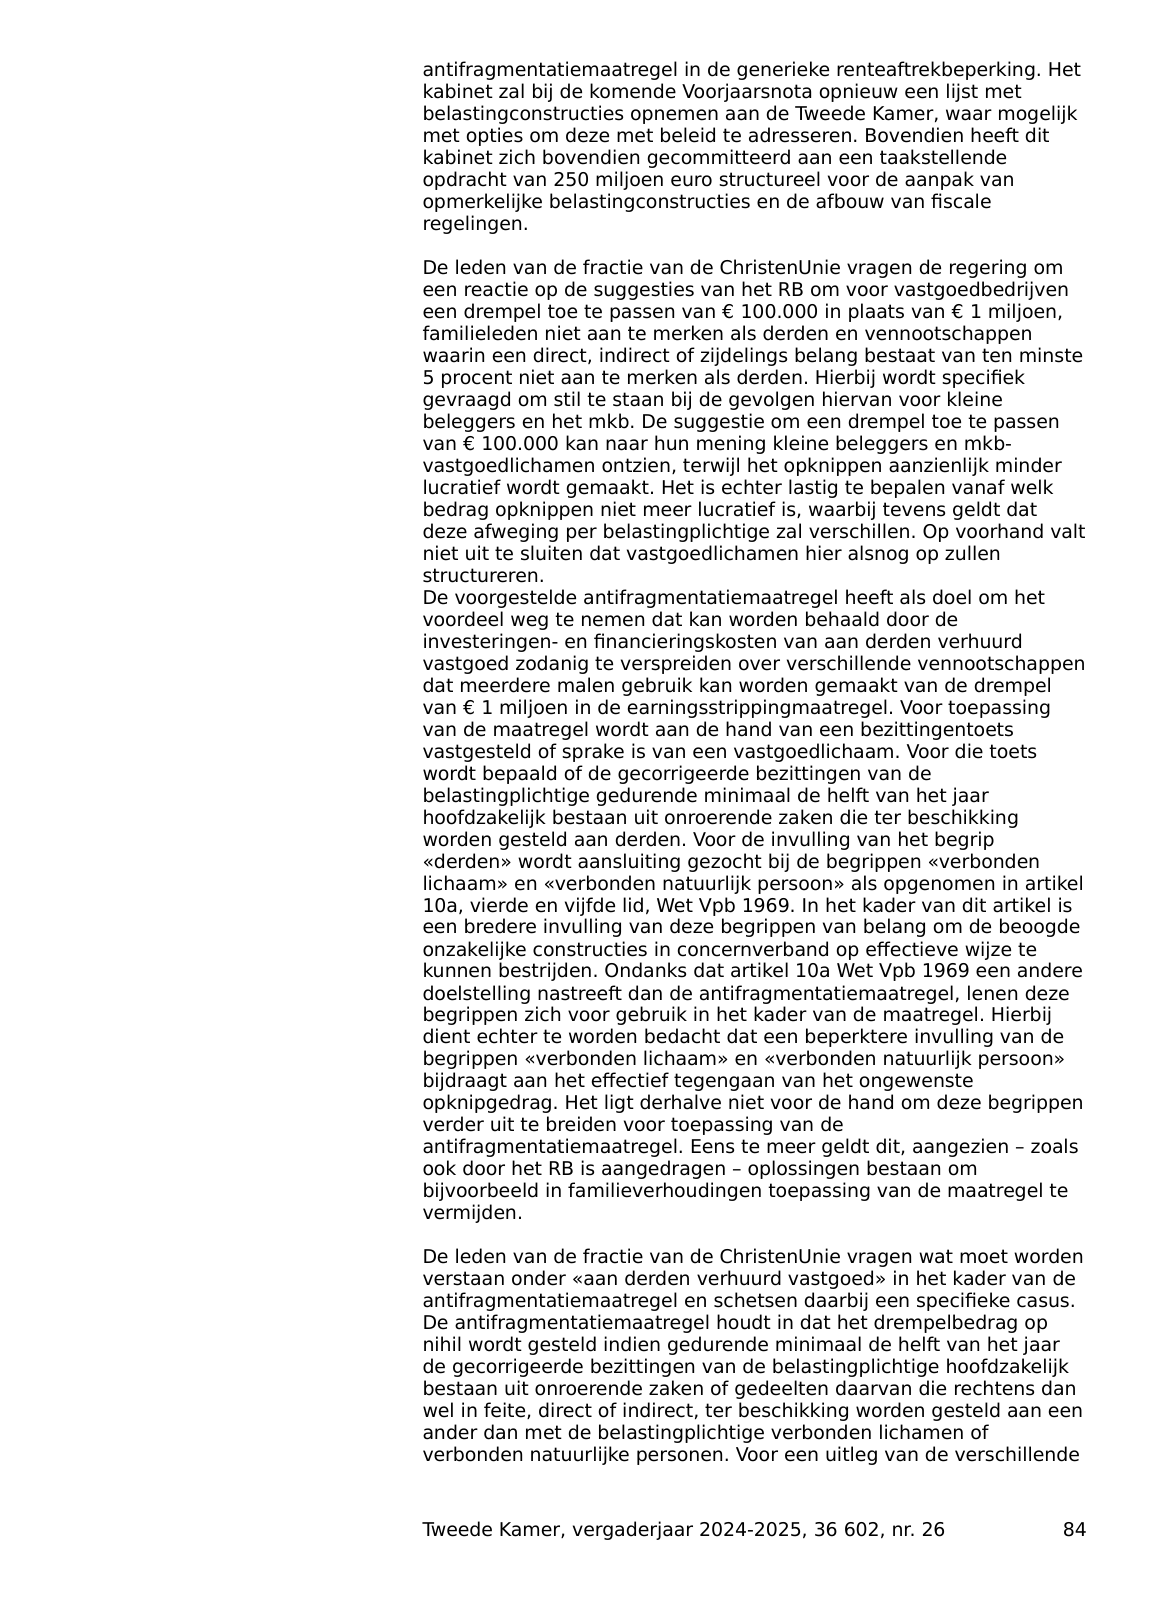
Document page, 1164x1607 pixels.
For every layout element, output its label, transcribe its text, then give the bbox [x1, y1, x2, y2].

text De leden van de fractie van de ChristenUnie vragen de regering om een reactie op de suggesties van het RB om voor vastgoedbedrijven een drempel toe te passen van € 100.000 in plaats van € 1 miljoen, familieleden niet aan te merken als derden en vennootschappen waarin een direct, indirect of zijdelings belang bestaat van ten minste 5 procent niet aan te merken als derden. Hierbij wordt specifiek gevraagd om stil te staan bij de gevolgen hiervan voor kleine beleggers en het mkb. De suggestie om een drempel toe te passen van € 100.000 kan naar hun mening kleine beleggers en mkb-vastgoedlichamen ontzien, terwijl het opknippen aanzienlijk minder lucratief wordt gemaakt. Het is echter lastig te bepalen vanaf welk bedrag opknippen niet meer lucratief is, waarbij tevens geldt dat deze afweging per belastingplichtige zal verschillen. Op voorhand valt niet uit te sluiten dat vastgoedlichamen hier alsnog op zullen structureren. [422, 257, 1087, 587]
text De voorgestelde antifragmentatiemaatregel heeft als doel om het voordeel weg te nemen dat kan worden behaald door de investeringen- en financieringskosten van aan derden verhuurd vastgoed zodanig te verspreiden over verschillende vennootschappen dat meerdere malen gebruik kan worden gemaakt van de drempel van € 1 miljoen in de earningsstrippingmaatregel. Voor toepassing van de maatregel wordt aan de hand van een bezittingentoets vastgesteld of sprake is van een vastgoedlichaam. Voor die toets wordt bepaald of de gecorrigeerde bezittingen van de belastingplichtige gedurende minimaal de helft van het jaar hoofdzakelijk bestaan uit onroerende zaken die ter beschikking worden gesteld aan derden. Voor de invulling van het begrip «derden» wordt aansluiting gezocht bij de begrippen «verbonden lichaam» en «verbonden natuurlijk persoon» als opgenomen in artikel 10a, vierde en vijfde lid, Wet Vpb 1969. In het kader van dit artikel is een bredere invulling van deze begrippen van belang om de beoogde onzakelijke constructies in concernverband op effectieve wijze te kunnen bestrijden. Ondanks dat artikel 10a Wet Vpb 1969 een andere doelstelling nastreeft dan de antifragmentatiemaatregel, lenen deze begrippen zich voor gebruik in het kader van de maatregel. Hierbij dient echter te worden bedacht dat een beperktere invulling van de begrippen «verbonden lichaam» en «verbonden natuurlijk persoon» bijdraagt aan het effectief tegengaan van het ongewenste opknipgedrag. Het ligt derhalve niet voor de hand om deze begrippen verder uit te breiden voor toepassing van de antifragmentatiemaatregel. Eens te meer geldt dit, aangezien – zoals ook door het RB is aangedragen – oplossingen bestaan om bijvoorbeeld in familieverhoudingen toepassing van de maatregel te vermijden. [422, 587, 1087, 1224]
text De leden van de fractie van de ChristenUnie vragen wat moet worden verstaan onder «aan derden verhuurd vastgoed» in het kader van de antifragmentatiemaatregel en schetsen daarbij een specifieke casus. De antifragmentatiemaatregel houdt in dat het drempelbedrag op nihil wordt gesteld indien gedurende minimaal de helft van het jaar de gecorrigeerde bezittingen van de belastingplichtige hoofdzakelijk bestaan uit onroerende zaken of gedeelten daarvan die rechtens dan wel in feite, direct of indirect, ter beschikking worden gesteld aan een ander dan met de belastingplichtige verbonden lichamen of verbonden natuurlijke personen. Voor een uitleg van de verschillende [422, 1246, 1087, 1466]
text antifragmentatiemaatregel in de generieke renteaftrekbeperking. Het kabinet zal bij de komende Voorjaarsnota opnieuw een lijst met belastingconstructies opnemen aan de Tweede Kamer, waar mogelijk met opties om deze met beleid te adresseren. Bovendien heeft dit kabinet zich bovendien gecommitteerd aan een taakstellende opdracht van 250 miljoen euro structureel voor de aanpak van opmerkelijke belastingconstructies en de afbouw van fiscale regelingen. [422, 59, 1087, 235]
